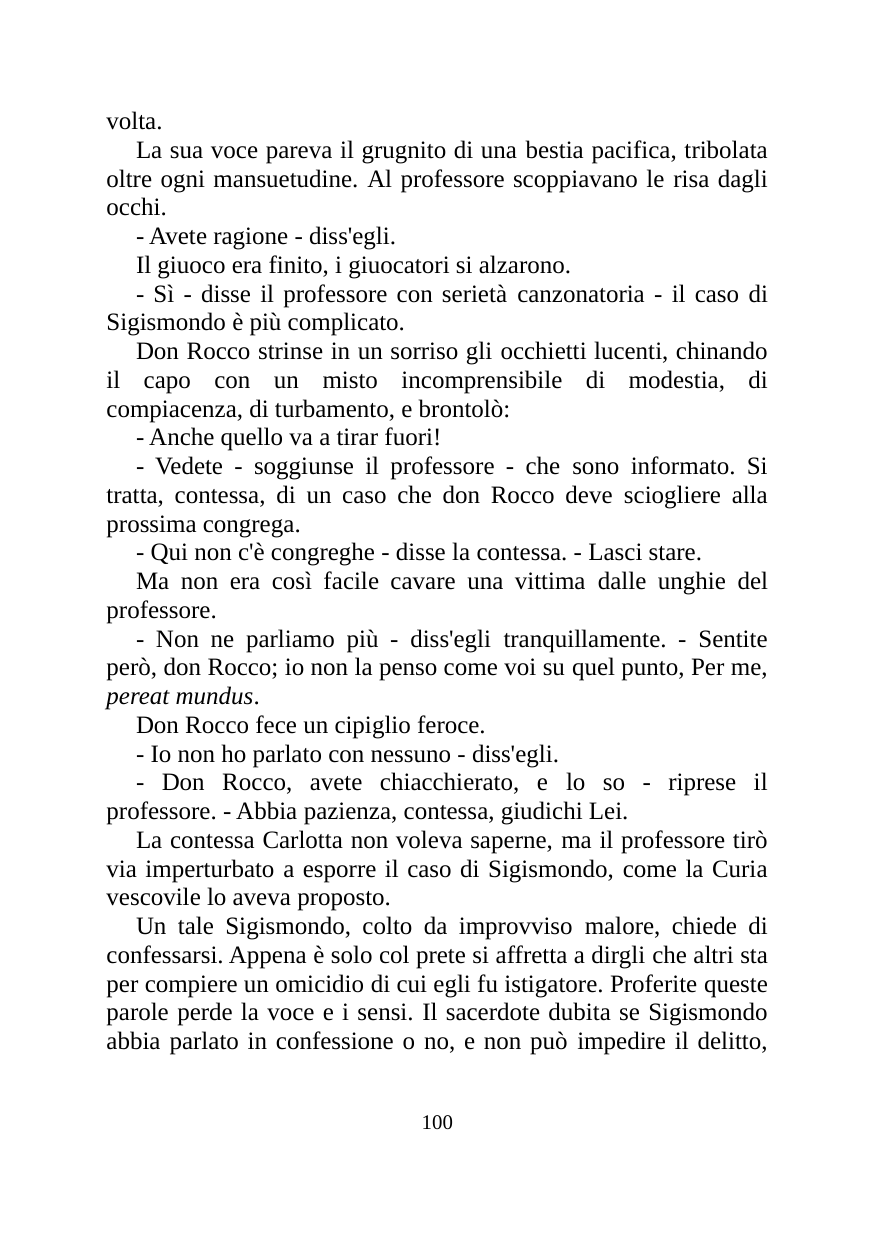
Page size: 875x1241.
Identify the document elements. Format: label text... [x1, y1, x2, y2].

text - Don Rocco, avete chiacchierato, e lo so - riprese il professore. - Abbia pazienza, contessa, giudichi Lei. [106, 767, 768, 825]
text - Io non ho parlato con nessuno - diss'egli. [106, 739, 768, 767]
text - Qui non c'è congreghe - disse la contessa. - Lasci stare. [106, 537, 768, 566]
text - Non ne parliamo più - diss'egli tranquillamente. - Sentite però, don Rocco; io non la penso come voi su quel punto, Per me, pereat mundus. [106, 624, 768, 710]
text - Avete ragione - diss'egli. [106, 221, 768, 250]
text - Anche quello va a tirar fuori! [106, 422, 768, 451]
text volta. [106, 106, 768, 135]
text Un tale Sigismondo, colto da improvviso malore, chiede di confessarsi. Appena è solo col prete si affretta a dirgli che altri sta per compiere un omicidio di cui egli fu istigatore. Proferite queste parole perde la voce e i sensi. Il sacerdote dubita se Sigismondo abbia parlato in confessione o no, e non può impedire il delitto, [106, 911, 768, 1055]
text Il giuoco era finito, i giuocatori si alzarono. [106, 250, 768, 279]
text Don Rocco fece un cipiglio feroce. [106, 710, 768, 739]
text - Vedete - soggiunse il professore - che sono informato. Si tratta, contessa, di un caso che don Rocco deve sciogliere alla prossima congrega. [106, 451, 768, 537]
text - Sì - disse il professore con serietà canzonatoria - il caso di Sigismondo è più complicato. [106, 279, 768, 336]
text La sua voce pareva il grugnito di una bestia pacifica, tribolata oltre ogni mansuetudine. Al professore scoppiavano le risa dagli occhi. [106, 135, 768, 221]
text La contessa Carlotta non voleva saperne, ma il professore tirò via imperturbato a esporre il caso di Sigismondo, come la Curia vescovile lo aveva proposto. [106, 825, 768, 911]
text Don Rocco strinse in un sorriso gli occhietti lucenti, chinando il capo con un misto incomprensibile di modestia, di compiacenza, di turbamento, e brontolò: [106, 336, 768, 422]
text Ma non era così facile cavare una vittima dalle unghie del professore. [106, 566, 768, 624]
